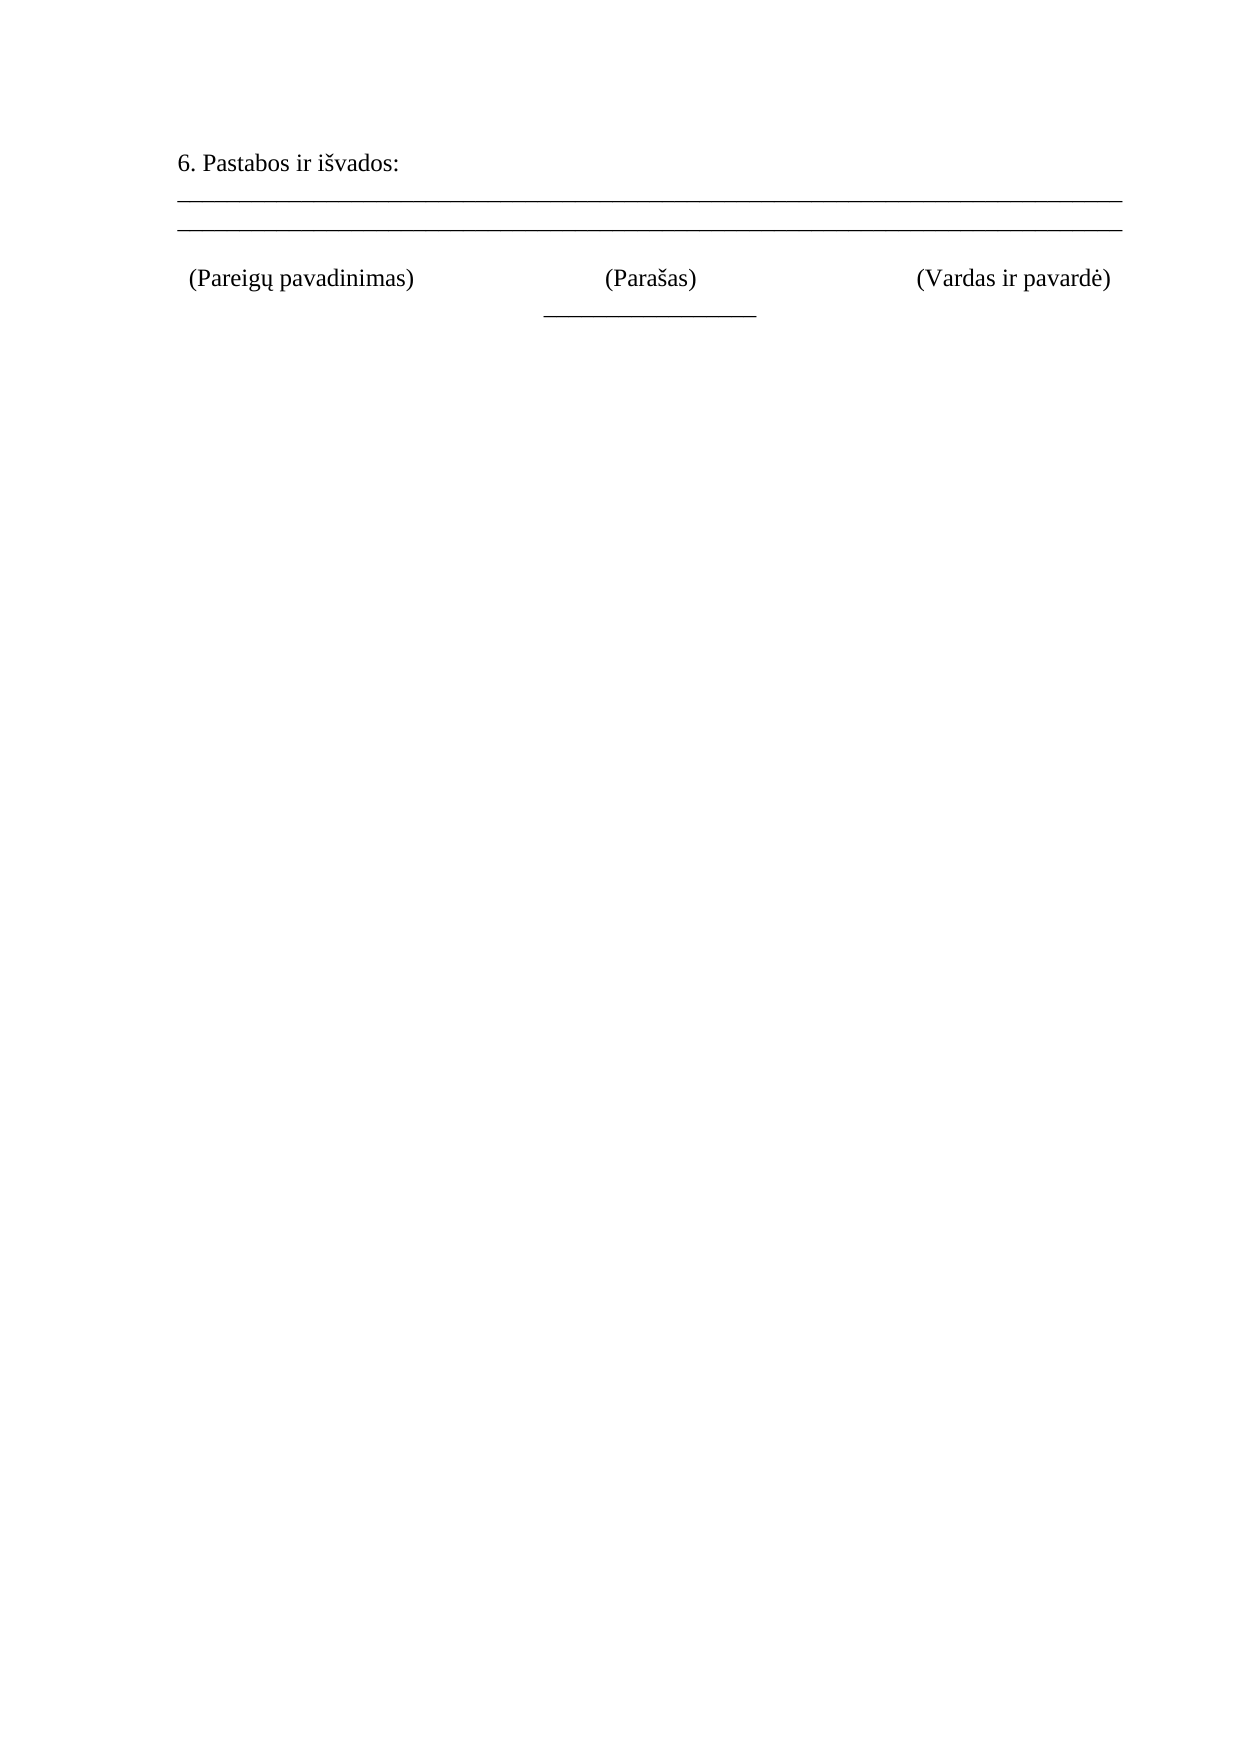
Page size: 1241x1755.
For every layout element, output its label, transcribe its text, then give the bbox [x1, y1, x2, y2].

text 6. Pastabos ir išvados: [177, 148, 1122, 176]
text _ [177, 205, 1122, 230]
text _ [177, 176, 1122, 201]
table_header (Vardas ir pavardė) [808, 263, 1122, 291]
text _________________ [177, 291, 1122, 320]
table_header (Parašas) [493, 263, 808, 291]
table_header (Pareigų pavadinimas) [177, 263, 493, 291]
